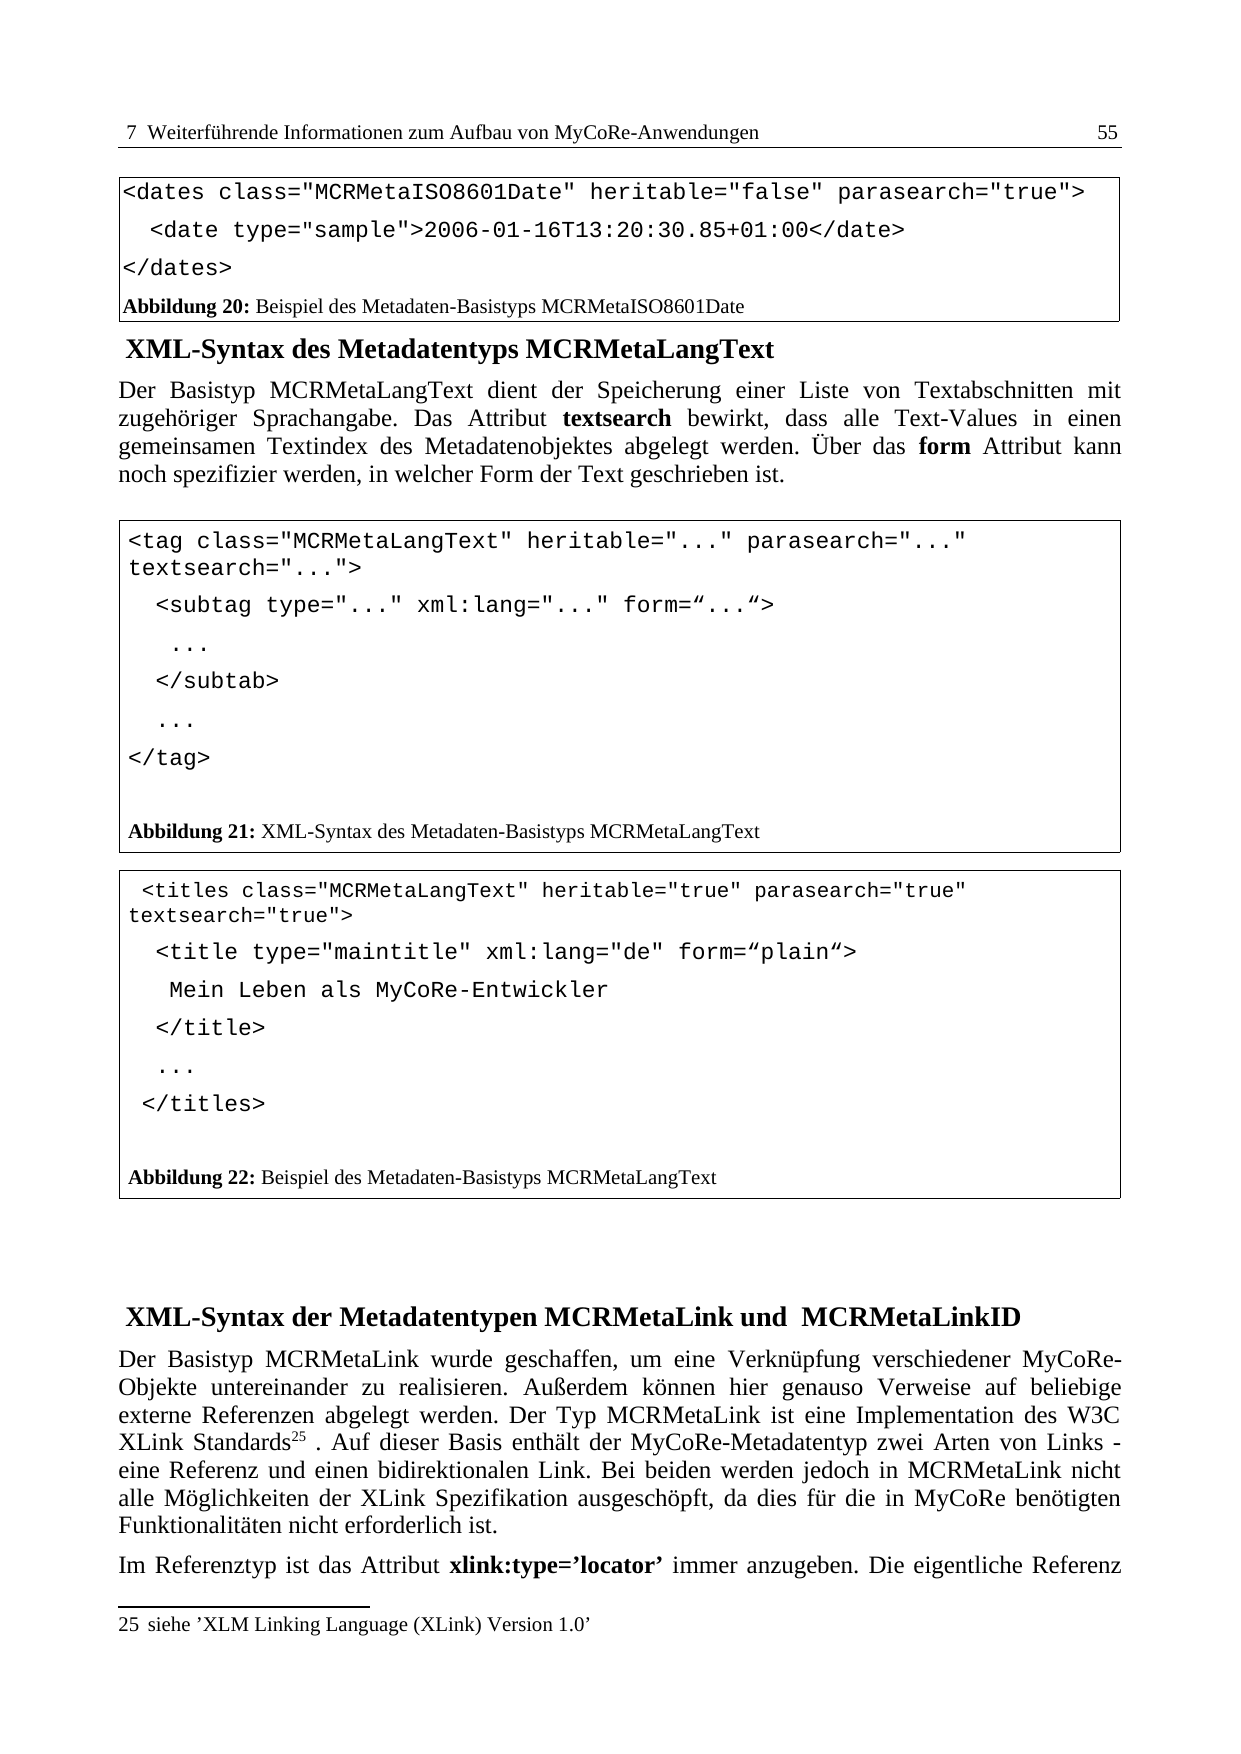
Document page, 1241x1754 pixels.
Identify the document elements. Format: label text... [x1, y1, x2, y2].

text </titles> [128, 1092, 1111, 1118]
subtitle XML-Syntax des Metadatentyps MCRMetaLangText [118, 177, 1122, 364]
text </subtab> [128, 670, 1111, 696]
text Abbildung 20: Beispiel des Metadaten-Basistyps MCRMetaISO8601Date [122, 295, 1116, 318]
text </dates> [122, 256, 1116, 282]
text siehe ’XLM Linking Language (XLink) Version 1.0’ [118, 1613, 1122, 1636]
subtitle XML-Syntax der Metadatentypen MCRMetaLink und MCRMetaLinkID [118, 1302, 1122, 1333]
text </title> [128, 1016, 1111, 1042]
text <title type="maintitle" xml:lang="de" form=“plain“> [128, 940, 1111, 966]
text Abbildung 22: Beispiel des Metadaten-Basistyps MCRMetaLangText [128, 1166, 1111, 1189]
text <titles class="MCRMetaLangText" heritable="true" parasearch="true" textsearch="true"> [128, 878, 1111, 928]
text ... [128, 1054, 1111, 1080]
text Der Basistyp MCRMetaLink wurde geschaffen, um eine Verknüpfung verschiedener MyCoRe-Objekte untereinander zu realisieren. Außerdem können hier genauso Verweise auf beliebige externe Referenzen abgelegt werden. Der Typ MCRMetaLink ist eine Implementation des W3C XLink Standards . Auf dieser Basis enthält der MyCoRe-Metadatentyp zwei Arten von Links - eine Referenz und einen bidirektionalen Link. Bei beiden werden jedoch in MCRMetaLink nicht alle Möglichkeiten der XLink Spezifikation ausgeschöpft, da dies für die in MyCoRe benötigten Funktionalitäten nicht erforderlich ist. [118, 1345, 1122, 1539]
text </tag> [128, 746, 1111, 772]
text <dates class="MCRMetaISO8601Date" heritable="false" parasearch="true"> [122, 180, 1116, 206]
text Der Basistyp MCRMetaLangText dient der Speicherung einer Liste von Textabschnitten mit zugehöriger Sprachangabe. Das Attribut textsearch bewirkt, dass alle Text-Values in einen gemeinsamen Textindex des Metadatenobjektes abgelegt werden. Über das form Attribut kann noch spezifizier werden, in welcher Form der Text geschrieben ist. [118, 377, 1122, 487]
text Mein Leben als MyCoRe-Entwickler [128, 978, 1111, 1004]
text Im Referenztyp ist das Attribut xlink:type=’locator’ immer anzugeben. Die eigentliche Referenz [118, 1551, 1122, 1579]
text <date type="sample">2006-01-16T13:20:30.85+01:00</date> [122, 218, 1116, 244]
text Abbildung 21: XML-Syntax des Metadaten-Basistyps MCRMetaLangText [128, 820, 1111, 843]
text <subtag type="..." xml:lang="..." form=“...“> [128, 594, 1111, 620]
text ... [128, 708, 1111, 734]
text ... [128, 632, 1111, 658]
text <tag class="MCRMetaLangText" heritable="..." parasearch="..." textsearch="..."> [128, 529, 1111, 582]
